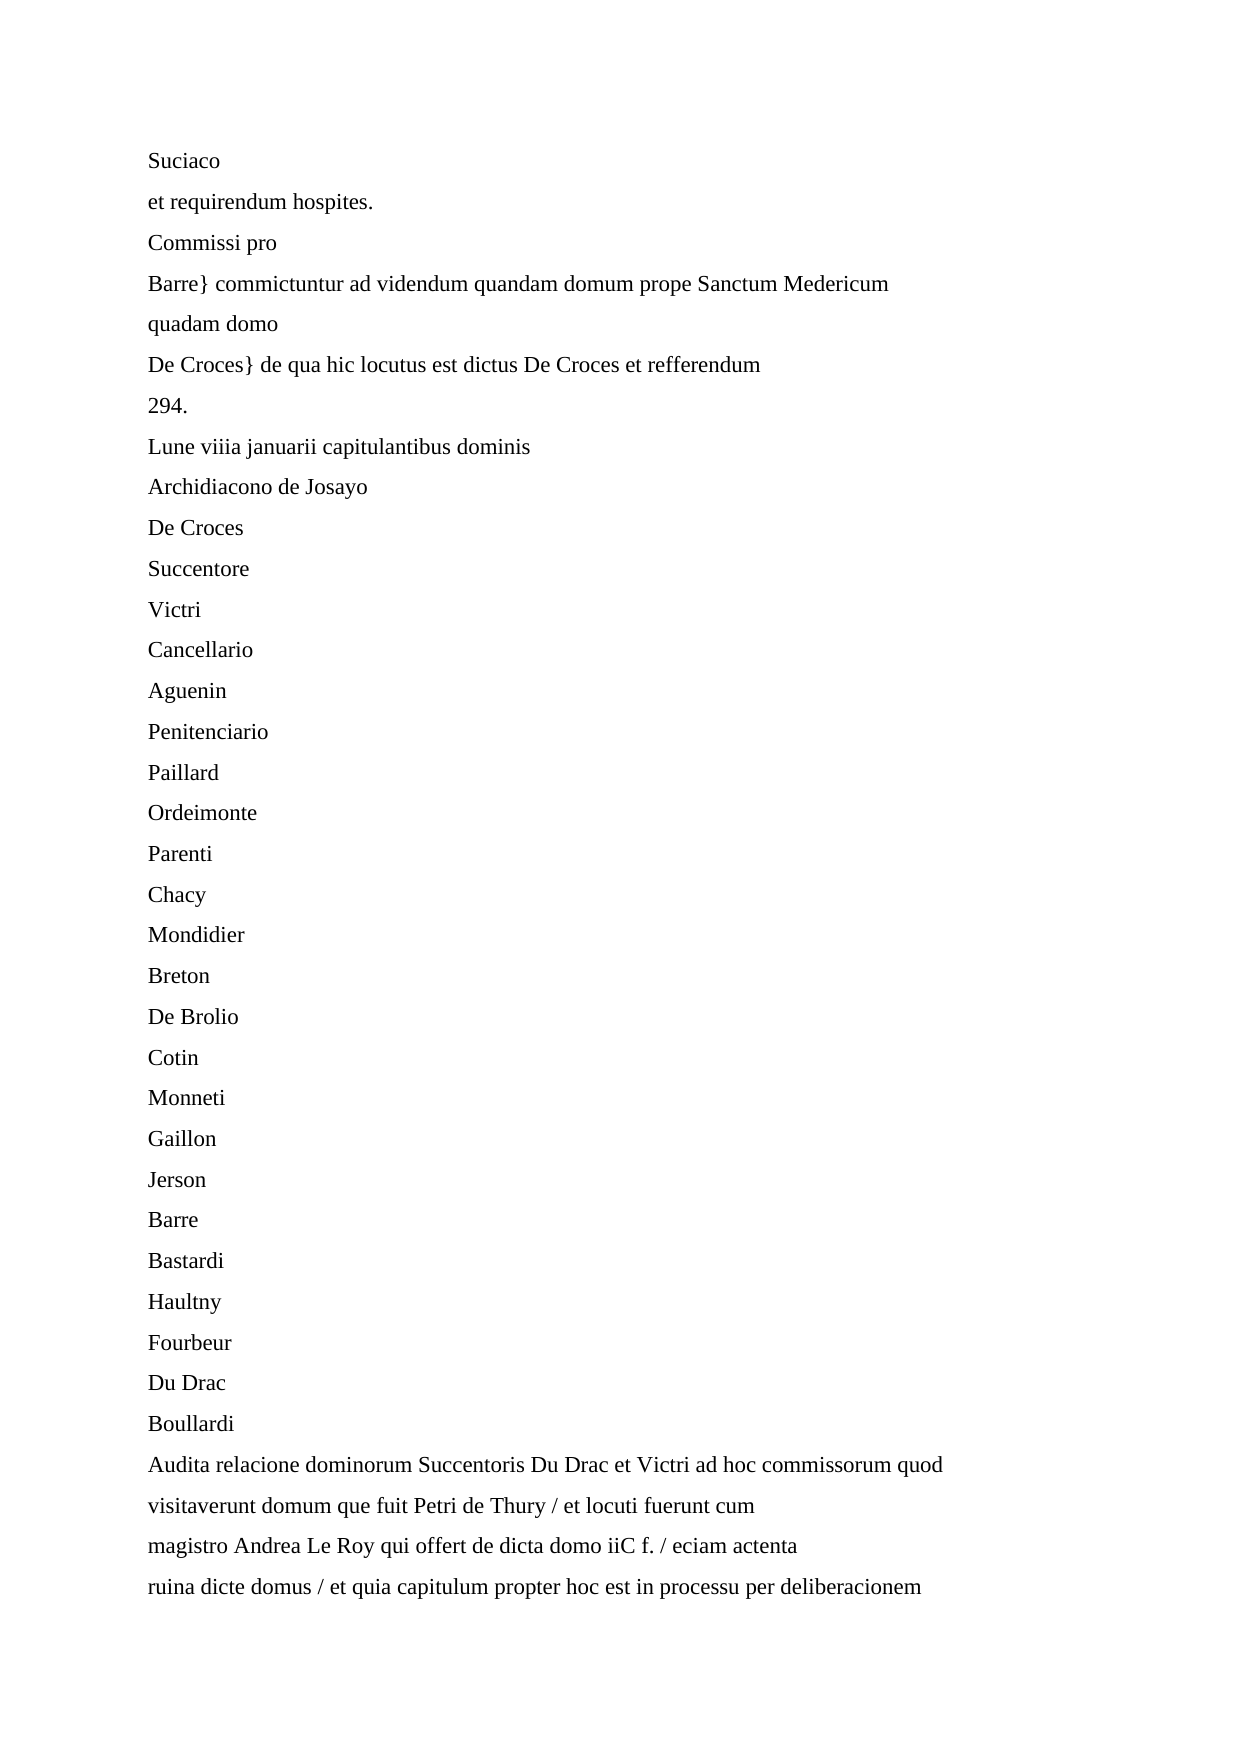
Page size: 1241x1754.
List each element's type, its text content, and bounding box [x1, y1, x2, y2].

text Suciaco [148, 148, 1093, 174]
text Barre [148, 1207, 1093, 1233]
text Boullardi [148, 1410, 1093, 1437]
text Audita relacione dominorum Succentoris Du Drac et Victri ad hoc commissorum quod [148, 1451, 1093, 1477]
text Victri [148, 596, 1093, 622]
text Ordeimonte [148, 799, 1093, 826]
text Parenti [148, 840, 1093, 866]
text Succentore [148, 555, 1093, 581]
text De Brolio [148, 1003, 1093, 1029]
text Paillard [148, 758, 1093, 785]
text Monneti [148, 1084, 1093, 1111]
text Barre} commictuntur ad videndum quandam domum prope Sanctum Medericum [148, 270, 1093, 296]
text Gaillon [148, 1125, 1093, 1151]
text Fourbeur [148, 1329, 1093, 1355]
text Archidiacono de Josayo [148, 473, 1093, 500]
text ruina dicte domus / et quia capitulum propter hoc est in processu per deliberacionem [148, 1573, 1093, 1599]
text Penitenciario [148, 718, 1093, 744]
text 294. [148, 392, 1093, 418]
text Haultny [148, 1288, 1093, 1314]
text De Croces [148, 514, 1093, 541]
text Lune viiia januarii capitulantibus dominis [148, 433, 1093, 459]
text magistro Andrea Le Roy qui offert de dicta domo iiC f. / eciam actenta [148, 1532, 1093, 1559]
text De Croces} de qua hic locutus est dictus De Croces et refferendum [148, 351, 1093, 378]
text Commissi pro [148, 229, 1093, 255]
text Chacy [148, 881, 1093, 907]
text Bastardi [148, 1247, 1093, 1274]
text Aguenin [148, 677, 1093, 703]
text Du Drac [148, 1369, 1093, 1396]
text quadam domo [148, 311, 1093, 337]
text Cancellario [148, 636, 1093, 663]
text Breton [148, 962, 1093, 988]
text Mondidier [148, 921, 1093, 948]
text Jerson [148, 1166, 1093, 1192]
text Cotin [148, 1044, 1093, 1070]
text visitaverunt domum que fuit Petri de Thury / et locuti fuerunt cum [148, 1492, 1093, 1518]
text et requirendum hospites. [148, 188, 1093, 215]
